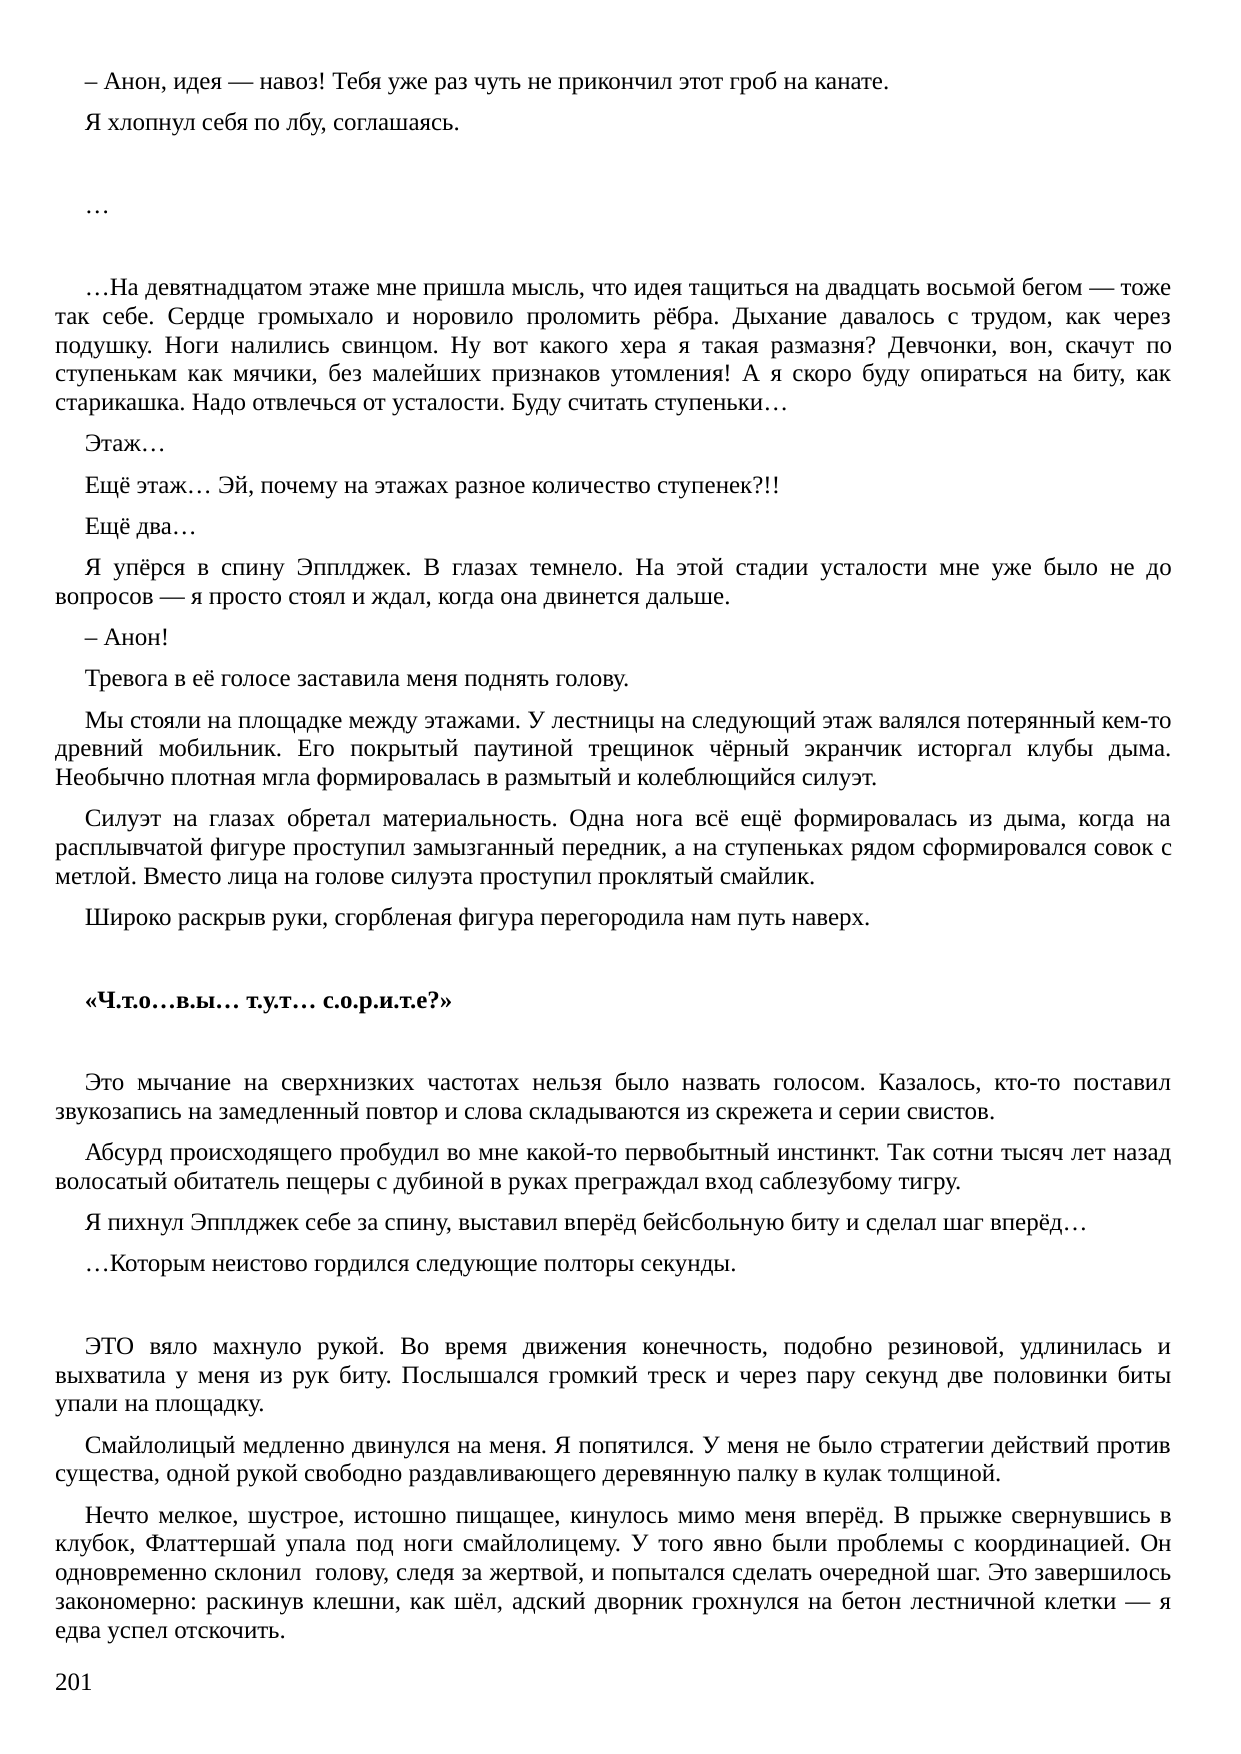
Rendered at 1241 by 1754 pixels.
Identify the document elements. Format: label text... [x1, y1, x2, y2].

text Нечто мелкое, шустрое, истошно пищащее, кинулось мимо меня вперёд. В прыжке свернувшись в клубок, Флаттершай упала под ноги смайлолицему. У того явно были проблемы с координацией. Он одновременно склонил голову, следя за жертвой, и попытался сделать очередной шаг. Это завершилось закономерно: раскинув клешни, как шёл, адский дворник грохнулся на бетон лестничной клетки — я едва успел отскочить. [55, 1500, 1173, 1643]
text Я пихнул Эпплджек себе за спину, выставил вперёд бейсбольную биту и сделал шаг вперёд… [55, 1207, 1173, 1236]
text – Анон, идея — навоз! Тебя уже раз чуть не прикончил этот гроб на канате. [55, 66, 1173, 95]
text Этаж… [55, 428, 1173, 457]
text Это мычание на сверхнизких частотах нельзя было назвать голосом. Казалось, кто-то поставил звукозапись на замедленный повтор и слова складываются из скрежета и серии свистов. [55, 1067, 1173, 1125]
text …На девятнадцатом этаже мне пришла мысль, что идея тащиться на двадцать восьмой бегом — тоже так себе. Сердце громыхало и норовило проломить рёбра. Дыхание давалось с трудом, как через подушку. Ноги налились свинцом. Ну вот какого хера я такая размазня? Девчонки, вон, скачут по ступенькам как мячики, без малейших признаков утомления! А я скоро буду опираться на биту, как старикашка. Надо отвлечься от усталости. Буду считать ступеньки… [55, 272, 1173, 416]
text Ещё этаж… Эй, почему на этажах разное количество ступенек?!! [55, 470, 1173, 498]
text Я упёрся в спину Эпплджек. В глазах темнело. На этой стадии усталости мне уже было не до вопросов — я просто стоял и ждал, когда она двинется дальше. [55, 552, 1173, 610]
text ЭТО вяло махнуло рукой. Во время движения конечность, подобно резиновой, удлинилась и выхватила у меня из рук биту. Послышался громкий треск и через пару секунд две половинки биты упали на площадку. [55, 1331, 1173, 1417]
text Я хлопнул себя по лбу, соглашаясь. [55, 107, 1173, 136]
text «Ч.т.о…в.ы… т.у.т… с.о.р.и.т.е?» [55, 985, 1173, 1013]
text Мы стояли на площадке между этажами. У лестницы на следующий этаж валялся потерянный кем-то древний мобильник. Его покрытый паутиной трещинок чёрный экранчик исторгал клубы дыма. Необычно плотная мгла формировалась в размытый и колеблющийся силуэт. [55, 705, 1173, 791]
text Ещё два… [55, 511, 1173, 540]
text Абсурд происходящего пробудил во мне какой-то первобытный инстинкт. Так сотни тысяч лет назад волосатый обитатель пещеры с дубиной в руках преграждал вход саблезубому тигру. [55, 1137, 1173, 1195]
text Смайлолицый медленно двинулся на меня. Я попятился. У меня не было стратегии действий против существа, одной рукой свободно раздавливающего деревянную палку в кулак толщиной. [55, 1430, 1173, 1487]
text Силуэт на глазах обретал материальность. Одна нога всё ещё формировалась из дыма, когда на расплывчатой фигуре проступил замызганный передник, а на ступеньках рядом сформировался совок с метлой. Вместо лица на голове силуэта проступил проклятый смайлик. [55, 803, 1173, 890]
text Широко раскрыв руки, сгорбленая фигура перегородила нам путь наверх. [55, 902, 1173, 931]
text Тревога в её голосе заставила меня поднять голову. [55, 663, 1173, 692]
text – Анон! [55, 622, 1173, 651]
text …Которым неистово гордился следующие полторы секунды. [55, 1248, 1173, 1277]
text … [55, 190, 1173, 218]
